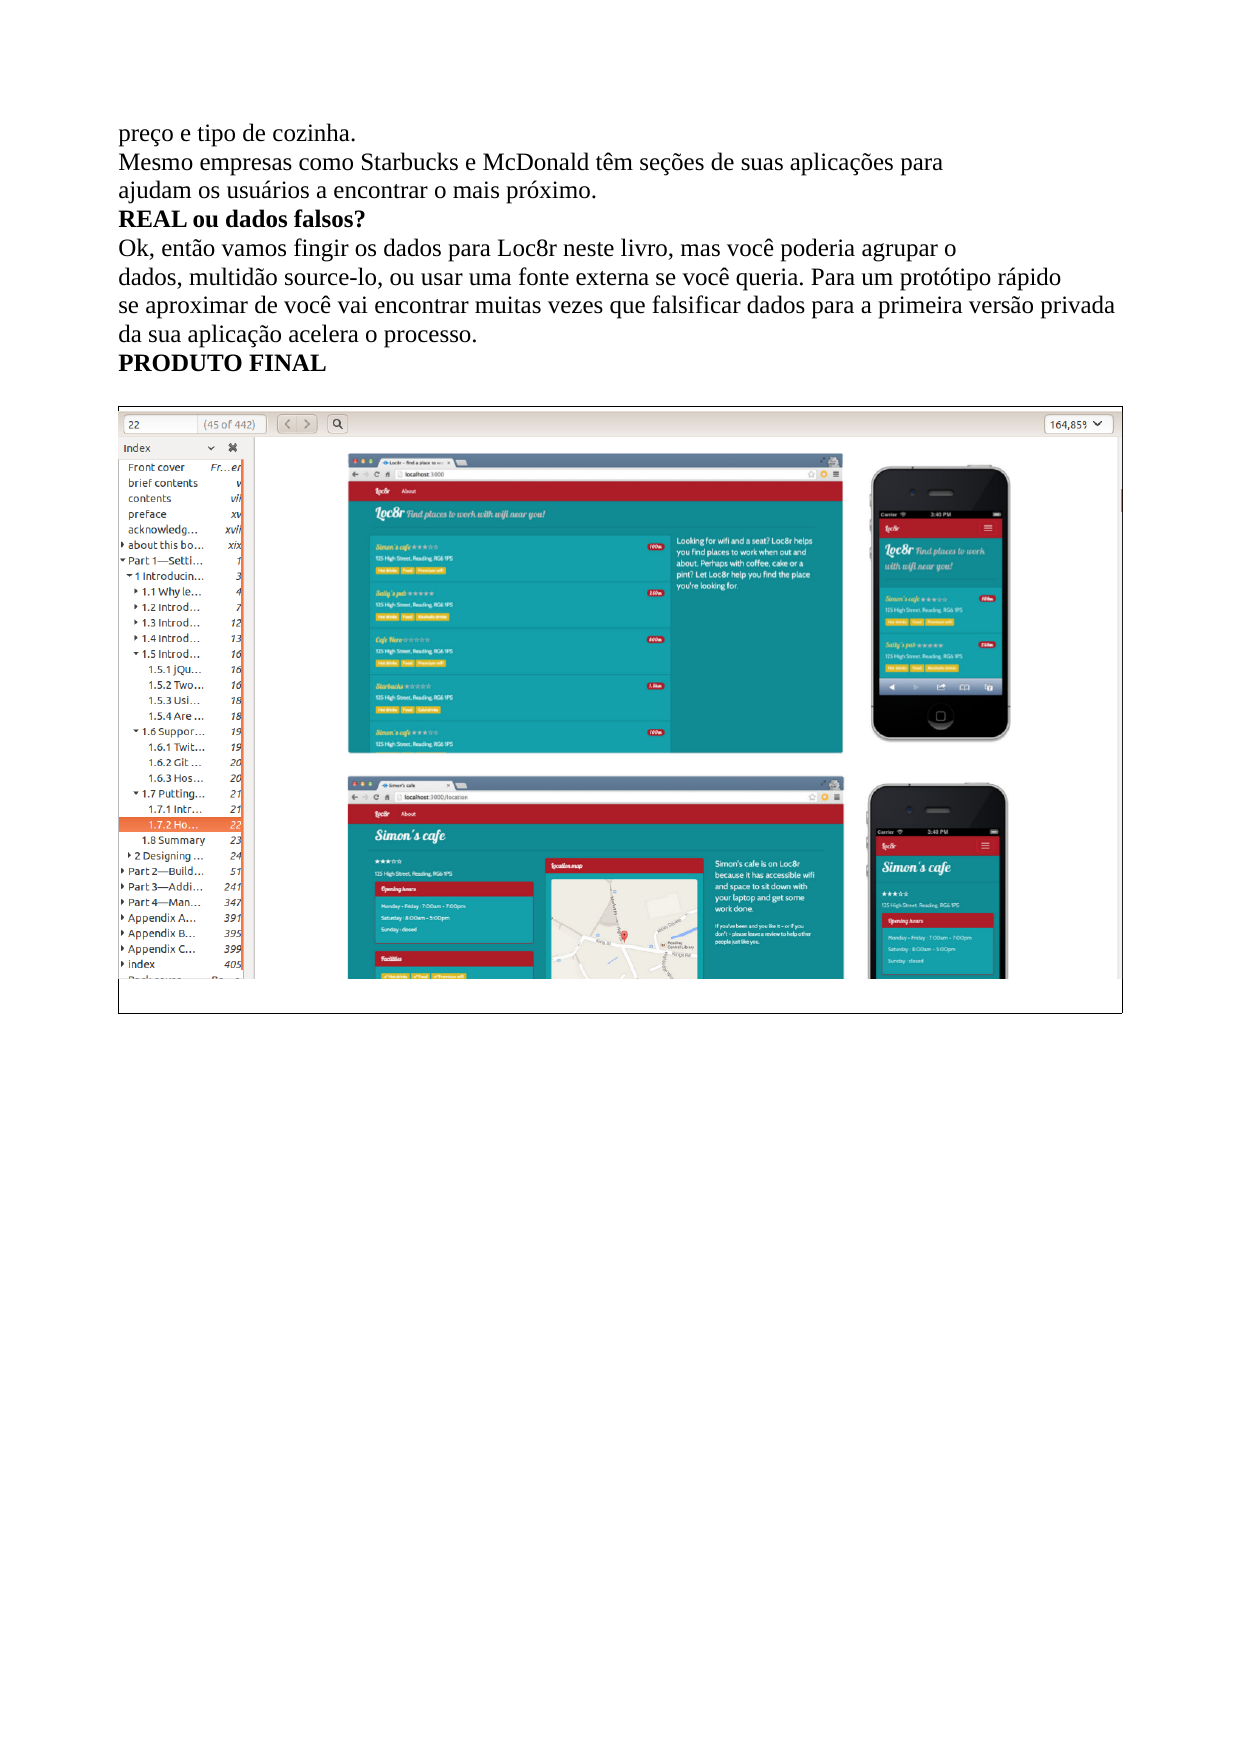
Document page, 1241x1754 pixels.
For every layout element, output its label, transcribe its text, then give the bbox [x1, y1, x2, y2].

picture [118, 411, 1123, 979]
text [118, 1530, 1122, 1559]
text preço e tipo de cozinha. Mesmo empresas como Starbucks e McDonald têm seções de suas aplicações para ajudam os usuários a encontrar o mais próximo. REAL ou dados falsos? Ok, então vamos fingir os dados para Loc8r neste livro, mas você poderia agrupar o dados, multidão source-lo, ou usar uma fonte externa se você queria. Para um protótipo rápido se aproximar de você vai encontrar muitas vezes que falsificar dados para a primeira versão privada da sua aplicação acelera o processo. PRODUTO FINAL [118, 118, 1122, 406]
table_header [119, 979, 1122, 1013]
table_header [119, 407, 1122, 411]
